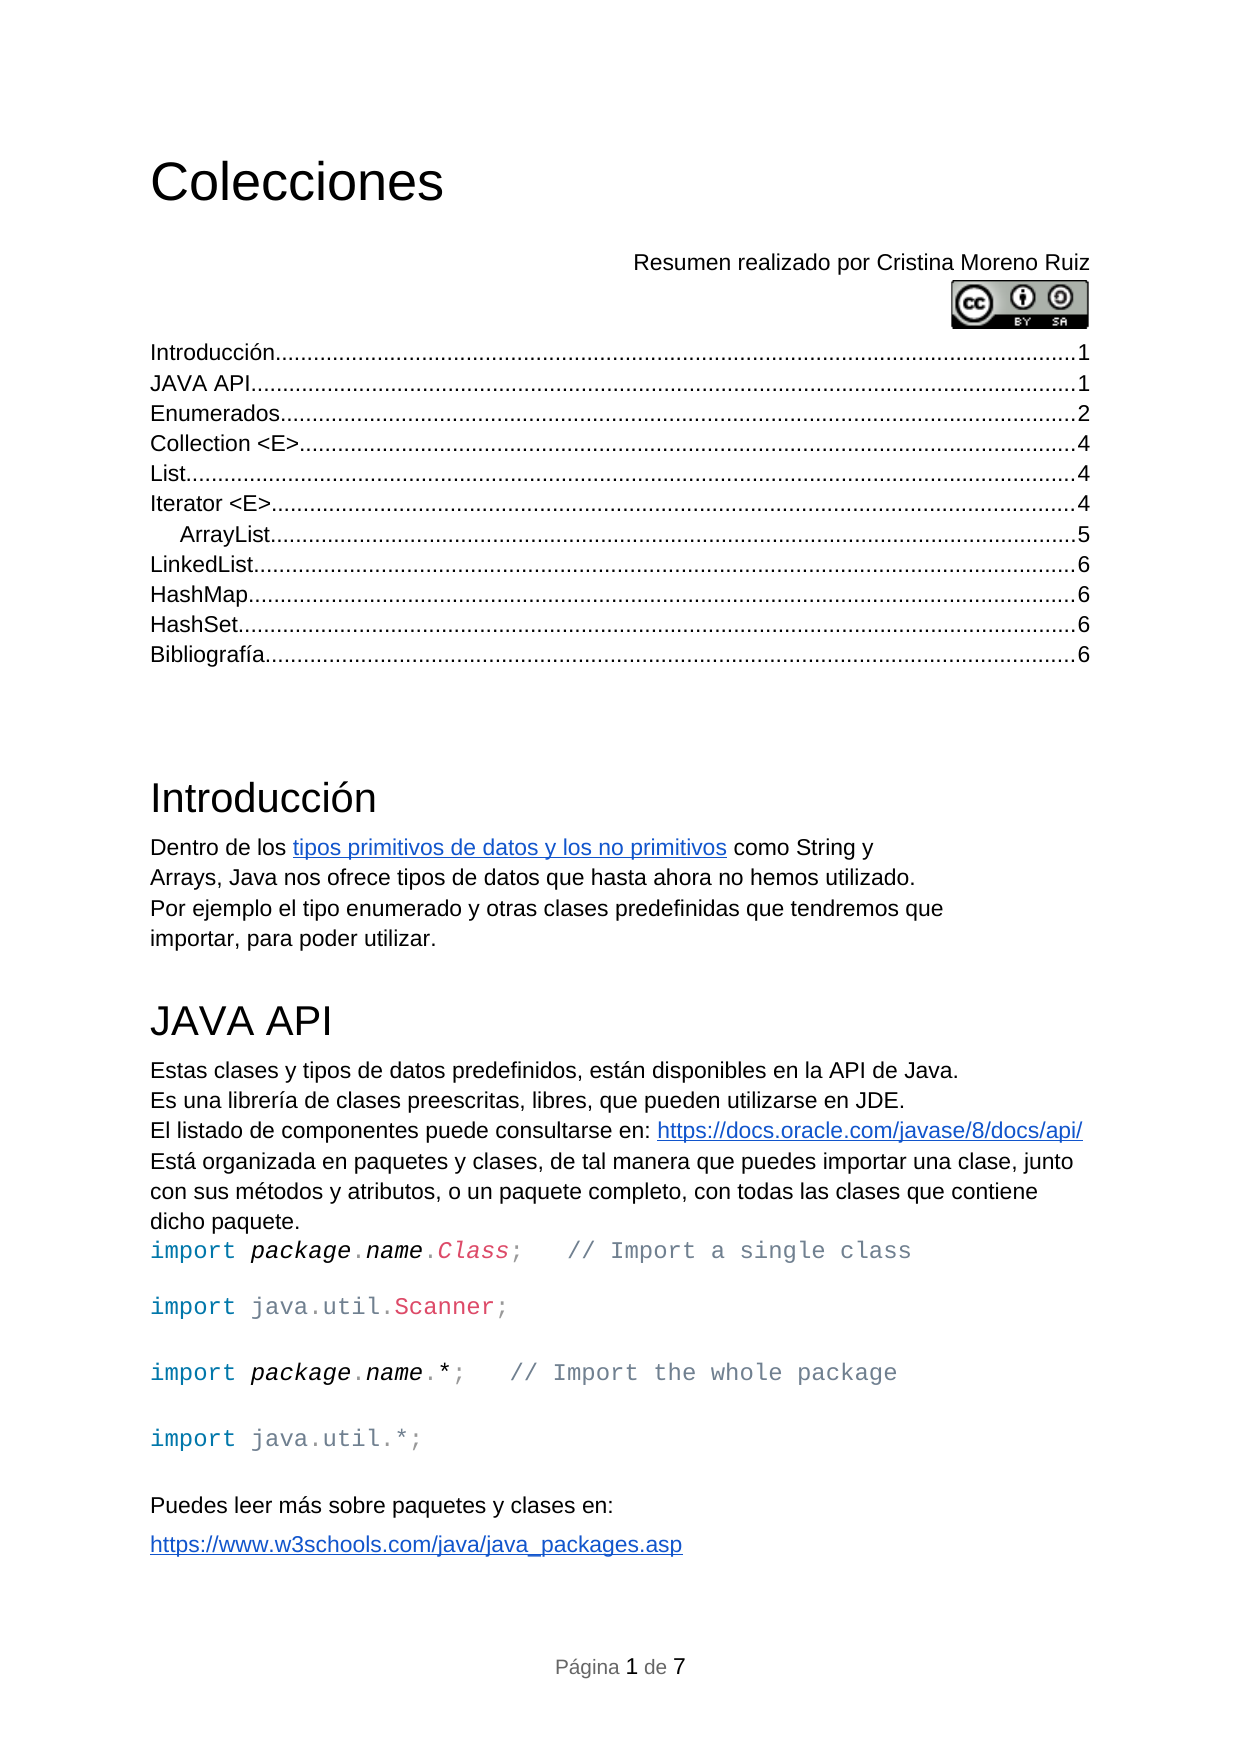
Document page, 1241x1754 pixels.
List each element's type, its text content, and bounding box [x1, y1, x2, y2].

text Resumen realizado por Cristina Moreno Ruiz [150, 249, 1090, 275]
subtitle Introducción [150, 774, 1090, 822]
text El listado de componentes puede consultarse en: https://docs.oracle.com/javase/8/docs/api/ [150, 1117, 1090, 1144]
text LinkedList 6 [150, 551, 1090, 577]
text Estas clases y tipos de datos predefinidos, están disponibles en la API de Java. [150, 1057, 1090, 1083]
picture [951, 280, 1089, 329]
text import java.util.Scanner; [150, 1294, 1090, 1322]
text List 4 [150, 460, 1090, 487]
text ArrayList 5 [179, 521, 1090, 547]
text HashMap 6 [150, 581, 1090, 607]
text HashSet 6 [150, 611, 1090, 638]
text Iterator <E> 4 [150, 490, 1090, 517]
text Es una librería de clases preescritas, libres, que pueden utilizarse en JDE. [150, 1087, 1090, 1114]
text Puedes leer más sobre paquetes y clases en: https://www.w3schools.com/java/java_packages.asp [150, 1492, 1090, 1558]
title Colecciones [150, 150, 1090, 212]
text Enumerados 2 [150, 400, 1090, 426]
text Está organizada en paquetes y clases, de tal manera que puedes importar una clase, junto con sus métodos y atributos, o un paquete completo, con todas las clases que contiene dicho paquete. [150, 1148, 1090, 1234]
text JAVA API 1 [150, 369, 1090, 396]
text Introducción 1 [150, 339, 1090, 366]
text importar, para poder utilizar. [150, 925, 1090, 951]
text Bibliografía 6 [150, 641, 1090, 668]
text import java.util.*; [150, 1426, 1090, 1453]
text import package.name.Class; // Import a single class [150, 1238, 1090, 1266]
text Por ejemplo el tipo enumerado y otras clases predefinidas que tendremos que [150, 894, 1090, 921]
text Dentro de los tipos primitivos de datos y los no primitivos como String y [150, 834, 1090, 861]
text import package.name.*; // Import the whole package [150, 1360, 1090, 1387]
text Arrays, Java nos ofrece tipos de datos que hasta ahora no hemos utilizado. [150, 864, 1090, 891]
text Collection <E> 4 [150, 430, 1090, 456]
subtitle JAVA API [150, 997, 1090, 1044]
